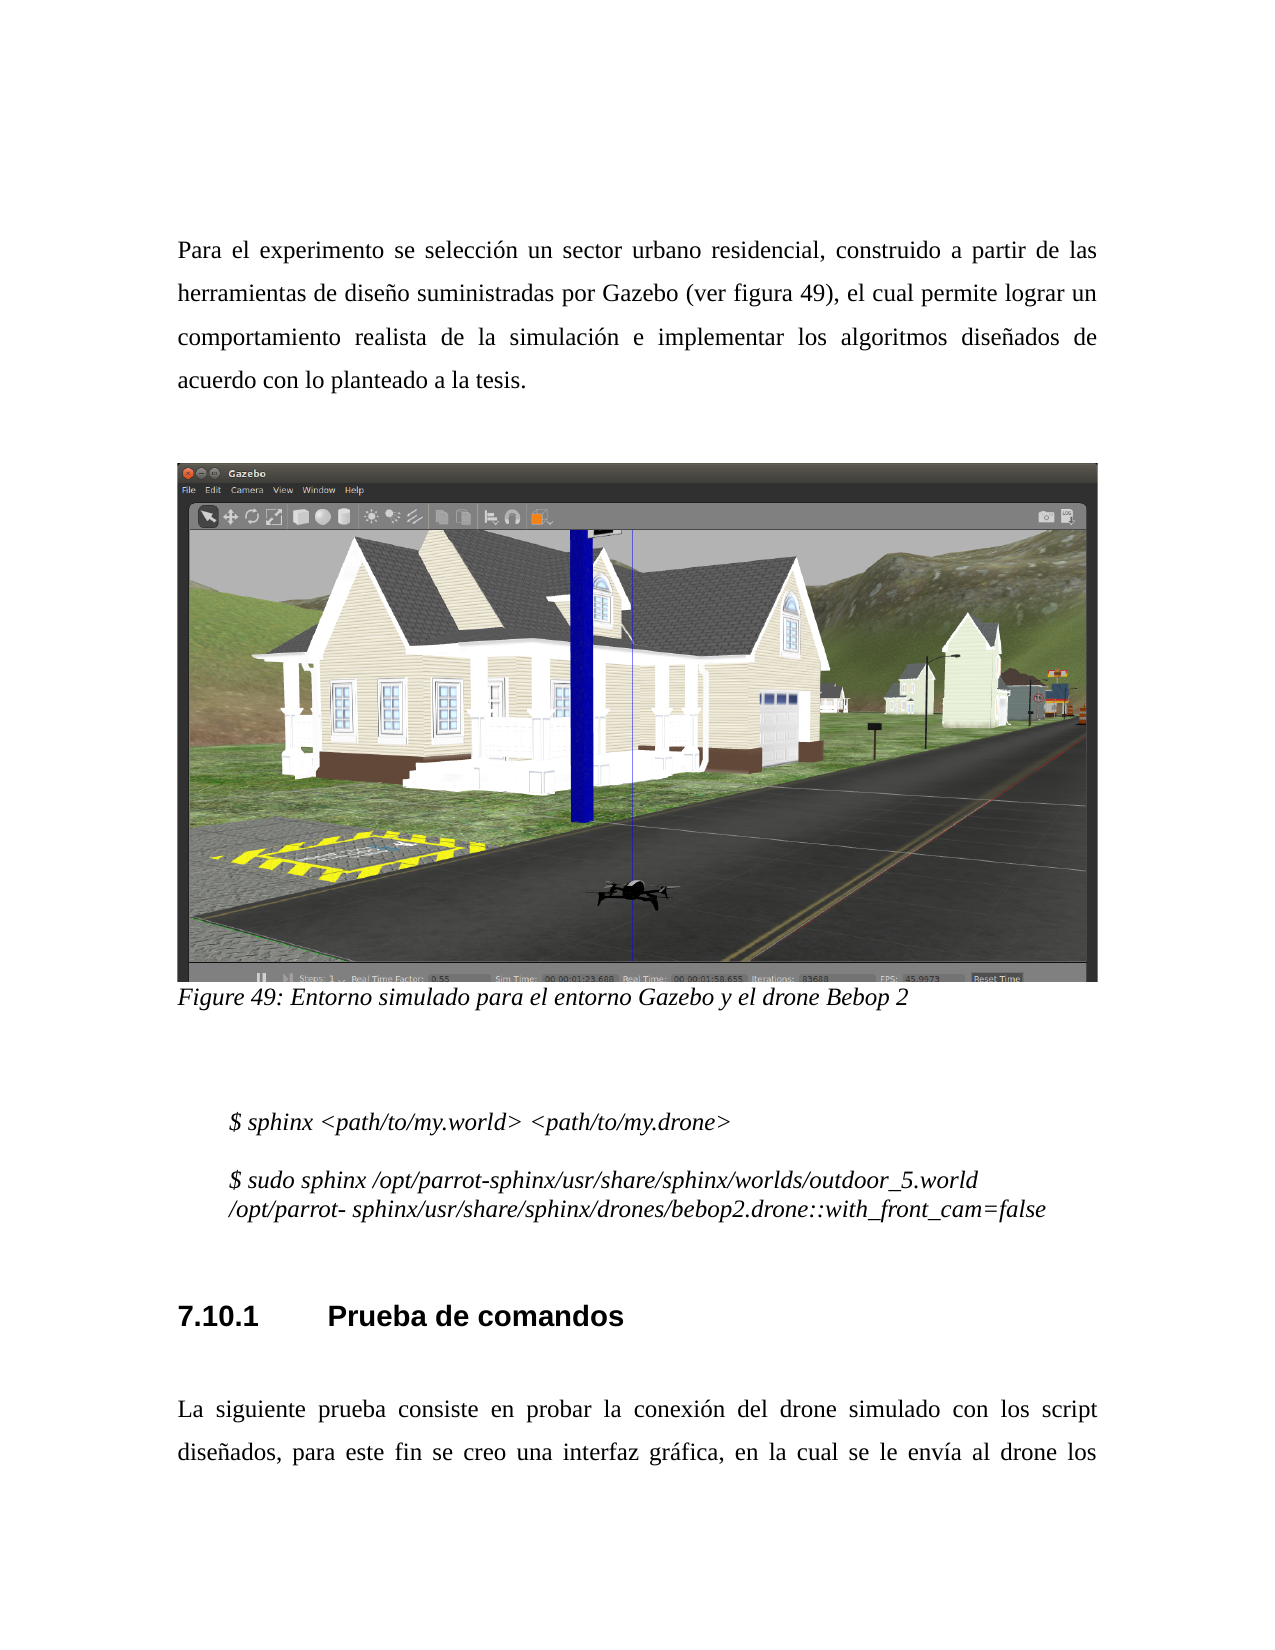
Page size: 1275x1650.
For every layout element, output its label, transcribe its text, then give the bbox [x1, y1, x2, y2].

text Para el experimento se selección un sector urbano residencial, construido a partir de las herramientas de diseño suministradas por Gazebo (ver figura 49), el cual permite lograr un comportamiento realista de la simulación e implementar los algoritmos diseñados de acuerdo con lo planteado a la tesis. [177, 235, 1098, 393]
text La siguiente prueba consiste en probar la conexión del drone simulado con los script diseñados, para este fin se creo una interfaz gráfica, en la cual se le envía al drone los [177, 1394, 1098, 1466]
subtitle Prueba de comandos [177, 1298, 1098, 1332]
text Figure 49: Entorno simulado para el entorno Gazebo y el drone Bebop 2 [177, 982, 1098, 1011]
picture [177, 463, 1098, 982]
